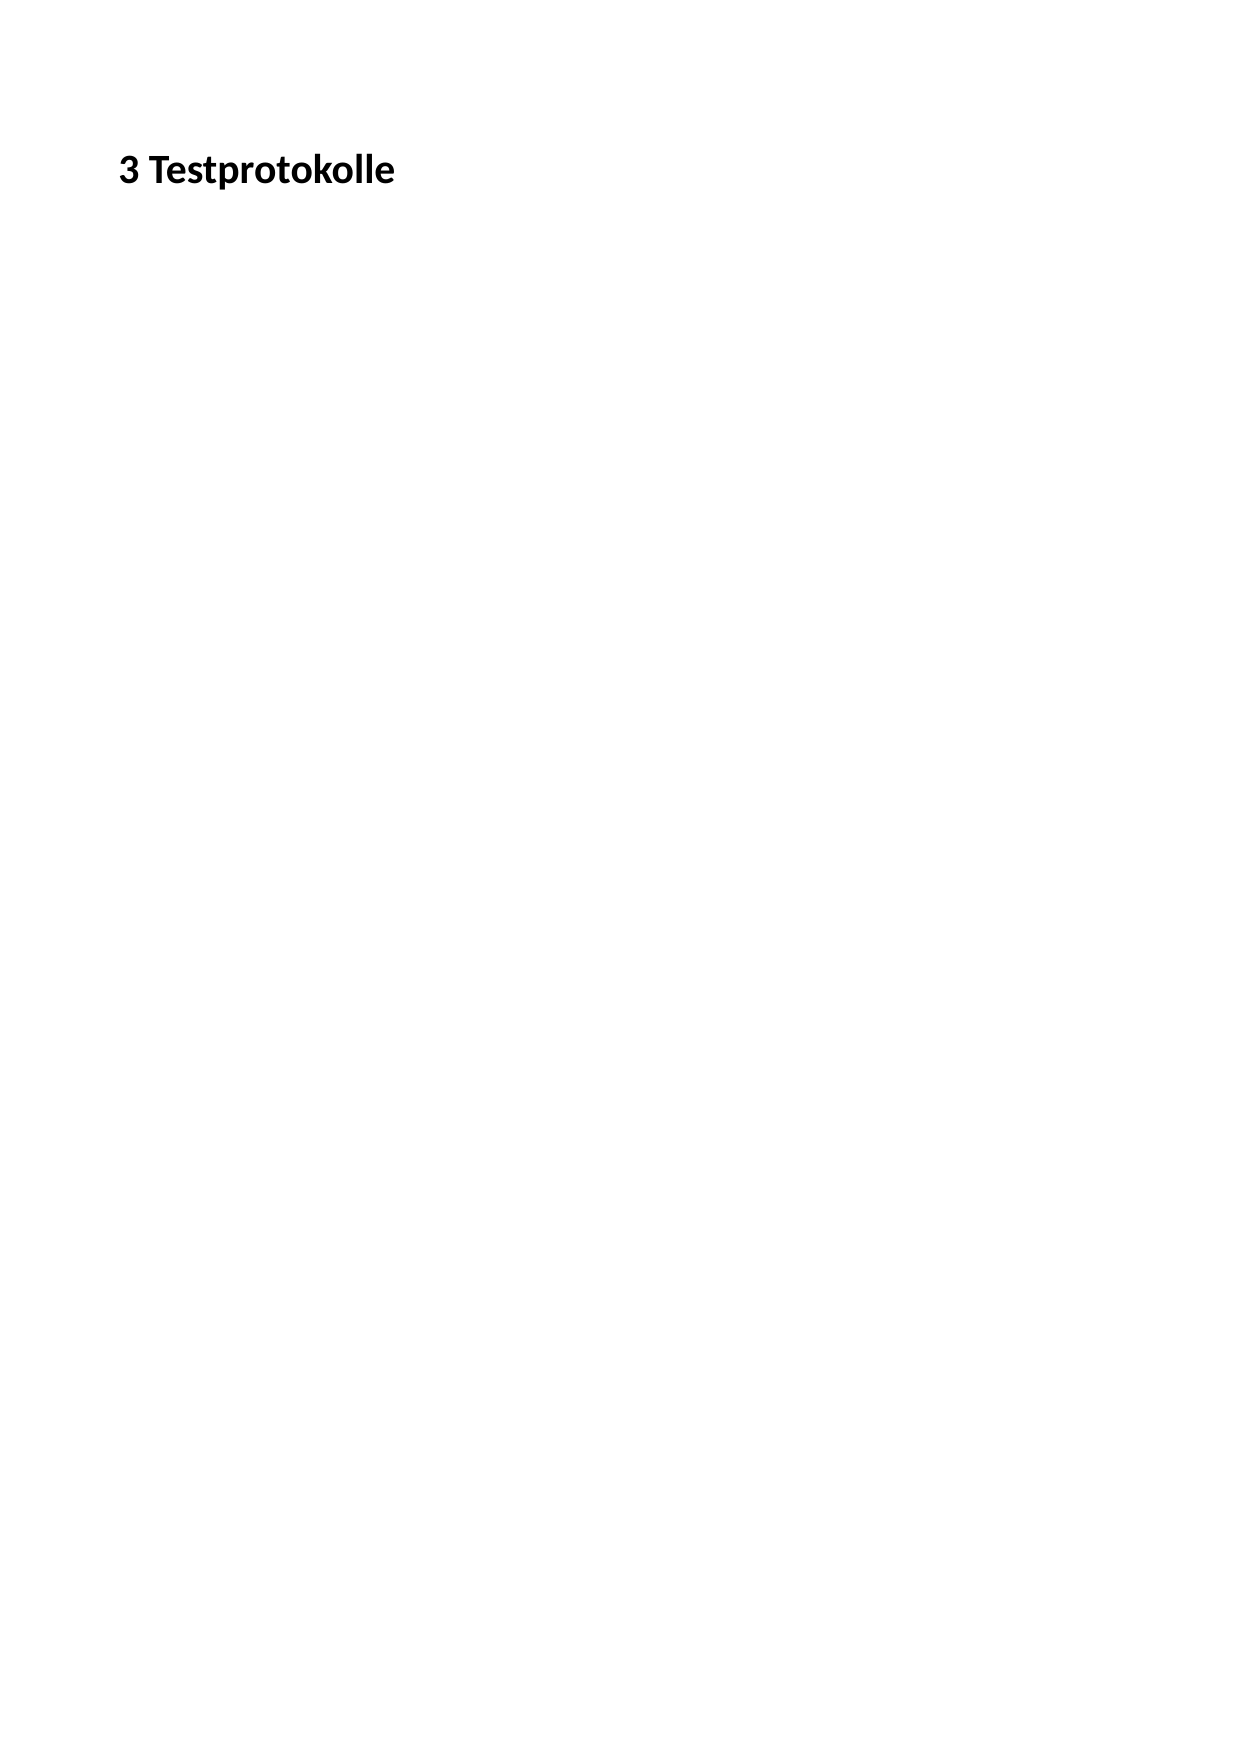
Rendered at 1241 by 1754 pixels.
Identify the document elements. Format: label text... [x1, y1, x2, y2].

subtitle 3 Testprotokolle [118, 143, 1122, 194]
